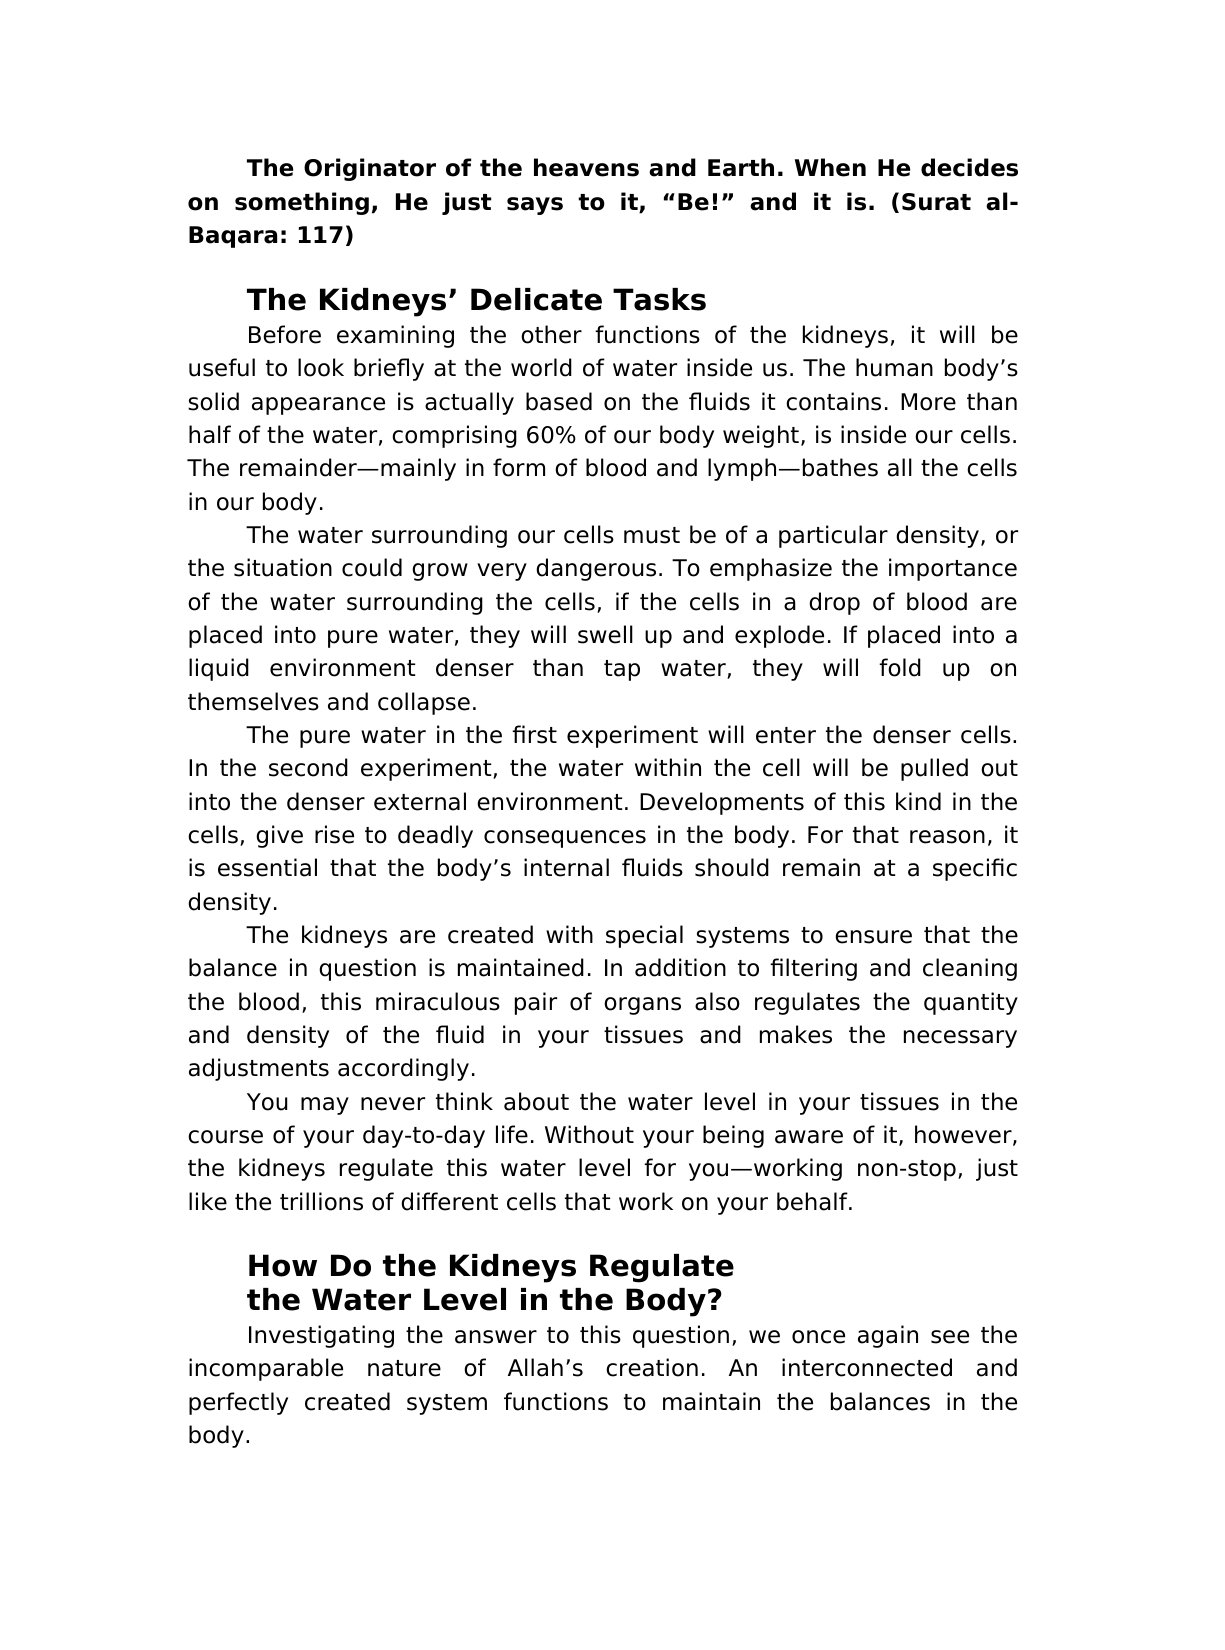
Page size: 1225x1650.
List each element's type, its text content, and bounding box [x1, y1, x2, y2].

text Before examining the other functions of the kidneys, it will be useful to look briefly at the world of water inside us. The human body’s solid appearance is actually based on the fluids it contains. More than half of the water, comprising 60% of our body weight, is inside our cells. The remainder—mainly in form of blood and lymph—bathes all the cells in our body. [187, 317, 1020, 517]
text The pure water in the first experiment will enter the denser cells. In the second experiment, the water within the cell will be pulled out into the denser external environment. Developments of this kind in the cells, give rise to deadly consequences in the body. For that reason, it is essential that the body’s internal fluids should remain at a specific density. [187, 717, 1020, 917]
text the Water Level in the Body? [187, 1283, 1020, 1317]
text The water surrounding our cells must be of a particular density, or the situation could grow very dangerous. To emphasize the importance of the water surrounding the cells, if the cells in a drop of blood are placed into pure water, they will swell up and explode. If placed into a liquid environment denser than tap water, they will fold up on themselves and collapse. [187, 517, 1020, 717]
text Investigating the answer to this question, we once again see the incomparable nature of Allah’s creation. An interconnected and perfectly created system functions to maintain the balances in the body. [187, 1317, 1020, 1450]
text How Do the Kidneys Regulate [187, 1250, 1020, 1283]
text You may never think about the water level in your tissues in the course of your day-to-day life. Without your being aware of it, however, the kidneys regulate this water level for you—working non-stop, just like the trillions of different cells that work on your behalf. [187, 1083, 1020, 1217]
text The Kidneys’ Delicate Tasks [187, 283, 1020, 317]
text The kidneys are created with special systems to ensure that the balance in question is maintained. In addition to filtering and cleaning the blood, this miraculous pair of organs also regulates the quantity and density of the fluid in your tissues and makes the necessary adjustments accordingly. [187, 917, 1020, 1083]
text The Originator of the heavens and Earth. When He decides on something, He just says to it, “Be!” and it is. (Surat al-Baqara: 117) [187, 150, 1020, 250]
